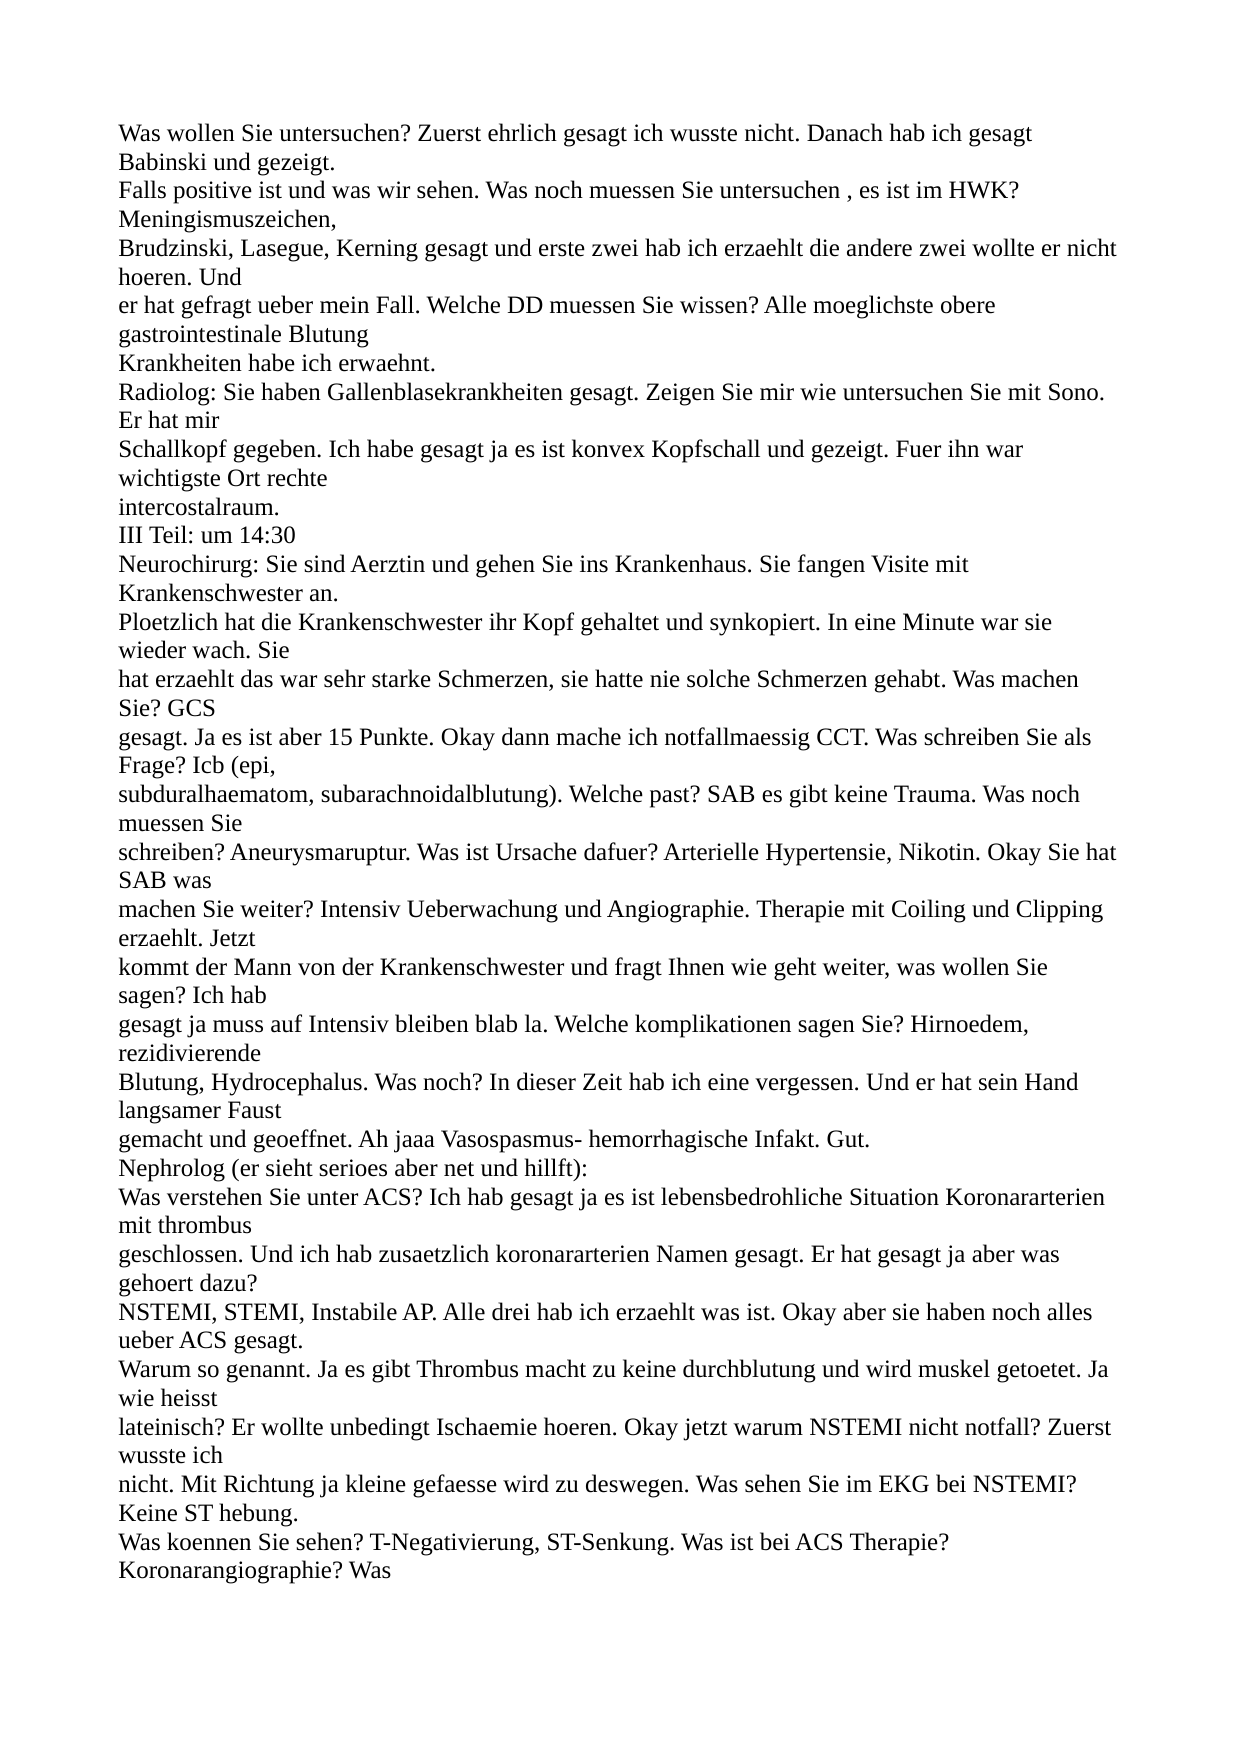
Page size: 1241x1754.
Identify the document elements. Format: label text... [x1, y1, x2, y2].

text Ploetzlich hat die Krankenschwester ihr Kopf gehaltet und synkopiert. In eine Minute war sie wieder wach. Sie [118, 607, 1122, 664]
text Nephrolog (er sieht serioes aber net und hillft): [118, 1153, 1122, 1182]
text Warum so genannt. Ja es gibt Thrombus macht zu keine durchblutung und wird muskel getoetet. Ja wie heisst [118, 1354, 1122, 1412]
text Krankheiten habe ich erwaehnt. [118, 348, 1122, 377]
text Schallkopf gegeben. Ich habe gesagt ja es ist konvex Kopfschall und gezeigt. Fuer ihn war wichtigste Ort rechte [118, 434, 1122, 492]
text gemacht und geoeffnet. Ah jaaa Vasospasmus- hemorrhagische Infakt. Gut. [118, 1124, 1122, 1153]
text Was koennen Sie sehen? T-Negativierung, ST-Senkung. Was ist bei ACS Therapie? Koronarangiographie? Was [118, 1527, 1122, 1584]
text machen Sie weiter? Intensiv Ueberwachung und Angiographie. Therapie mit Coiling und Clipping erzaehlt. Jetzt [118, 894, 1122, 952]
text III Teil: um 14:30 [118, 521, 1122, 549]
text subduralhaematom, subarachnoidalblutung). Welche past? SAB es gibt keine Trauma. Was noch muessen Sie [118, 779, 1122, 837]
text Radiolog: Sie haben Gallenblasekrankheiten gesagt. Zeigen Sie mir wie untersuchen Sie mit Sono. Er hat mir [118, 377, 1122, 434]
text hat erzaehlt das war sehr starke Schmerzen, sie hatte nie solche Schmerzen gehabt. Was machen Sie? GCS [118, 664, 1122, 722]
text Falls positive ist und was wir sehen. Was noch muessen Sie untersuchen , es ist im HWK? Meningismuszeichen, [118, 176, 1122, 233]
text gesagt. Ja es ist aber 15 Punkte. Okay dann mache ich notfallmaessig CCT. Was schreiben Sie als Frage? Icb (epi, [118, 722, 1122, 779]
text gesagt ja muss auf Intensiv bleiben blab la. Welche komplikationen sagen Sie? Hirnoedem, rezidivierende [118, 1009, 1122, 1067]
text er hat gefragt ueber mein Fall. Welche DD muessen Sie wissen? Alle moeglichste obere gastrointestinale Blutung [118, 291, 1122, 348]
text intercostalraum. [118, 492, 1122, 521]
text kommt der Mann von der Krankenschwester und fragt Ihnen wie geht weiter, was wollen Sie sagen? Ich hab [118, 952, 1122, 1009]
text geschlossen. Und ich hab zusaetzlich koronararterien Namen gesagt. Er hat gesagt ja aber was gehoert dazu? [118, 1239, 1122, 1297]
text Blutung, Hydrocephalus. Was noch? In dieser Zeit hab ich eine vergessen. Und er hat sein Hand langsamer Faust [118, 1067, 1122, 1124]
text Neurochirurg: Sie sind Aerztin und gehen Sie ins Krankenhaus. Sie fangen Visite mit Krankenschwester an. [118, 549, 1122, 607]
text NSTEMI, STEMI, Instabile AP. Alle drei hab ich erzaehlt was ist. Okay aber sie haben noch alles ueber ACS gesagt. [118, 1297, 1122, 1354]
text Was wollen Sie untersuchen? Zuerst ehrlich gesagt ich wusste nicht. Danach hab ich gesagt Babinski und gezeigt. [118, 118, 1122, 176]
text schreiben? Aneurysmaruptur. Was ist Ursache dafuer? Arterielle Hypertensie, Nikotin. Okay Sie hat SAB was [118, 837, 1122, 894]
text Brudzinski, Lasegue, Kerning gesagt und erste zwei hab ich erzaehlt die andere zwei wollte er nicht hoeren. Und [118, 233, 1122, 291]
text lateinisch? Er wollte unbedingt Ischaemie hoeren. Okay jetzt warum NSTEMI nicht notfall? Zuerst wusste ich [118, 1412, 1122, 1469]
text nicht. Mit Richtung ja kleine gefaesse wird zu deswegen. Was sehen Sie im EKG bei NSTEMI? Keine ST hebung. [118, 1469, 1122, 1527]
text Was verstehen Sie unter ACS? Ich hab gesagt ja es ist lebensbedrohliche Situation Koronararterien mit thrombus [118, 1182, 1122, 1239]
